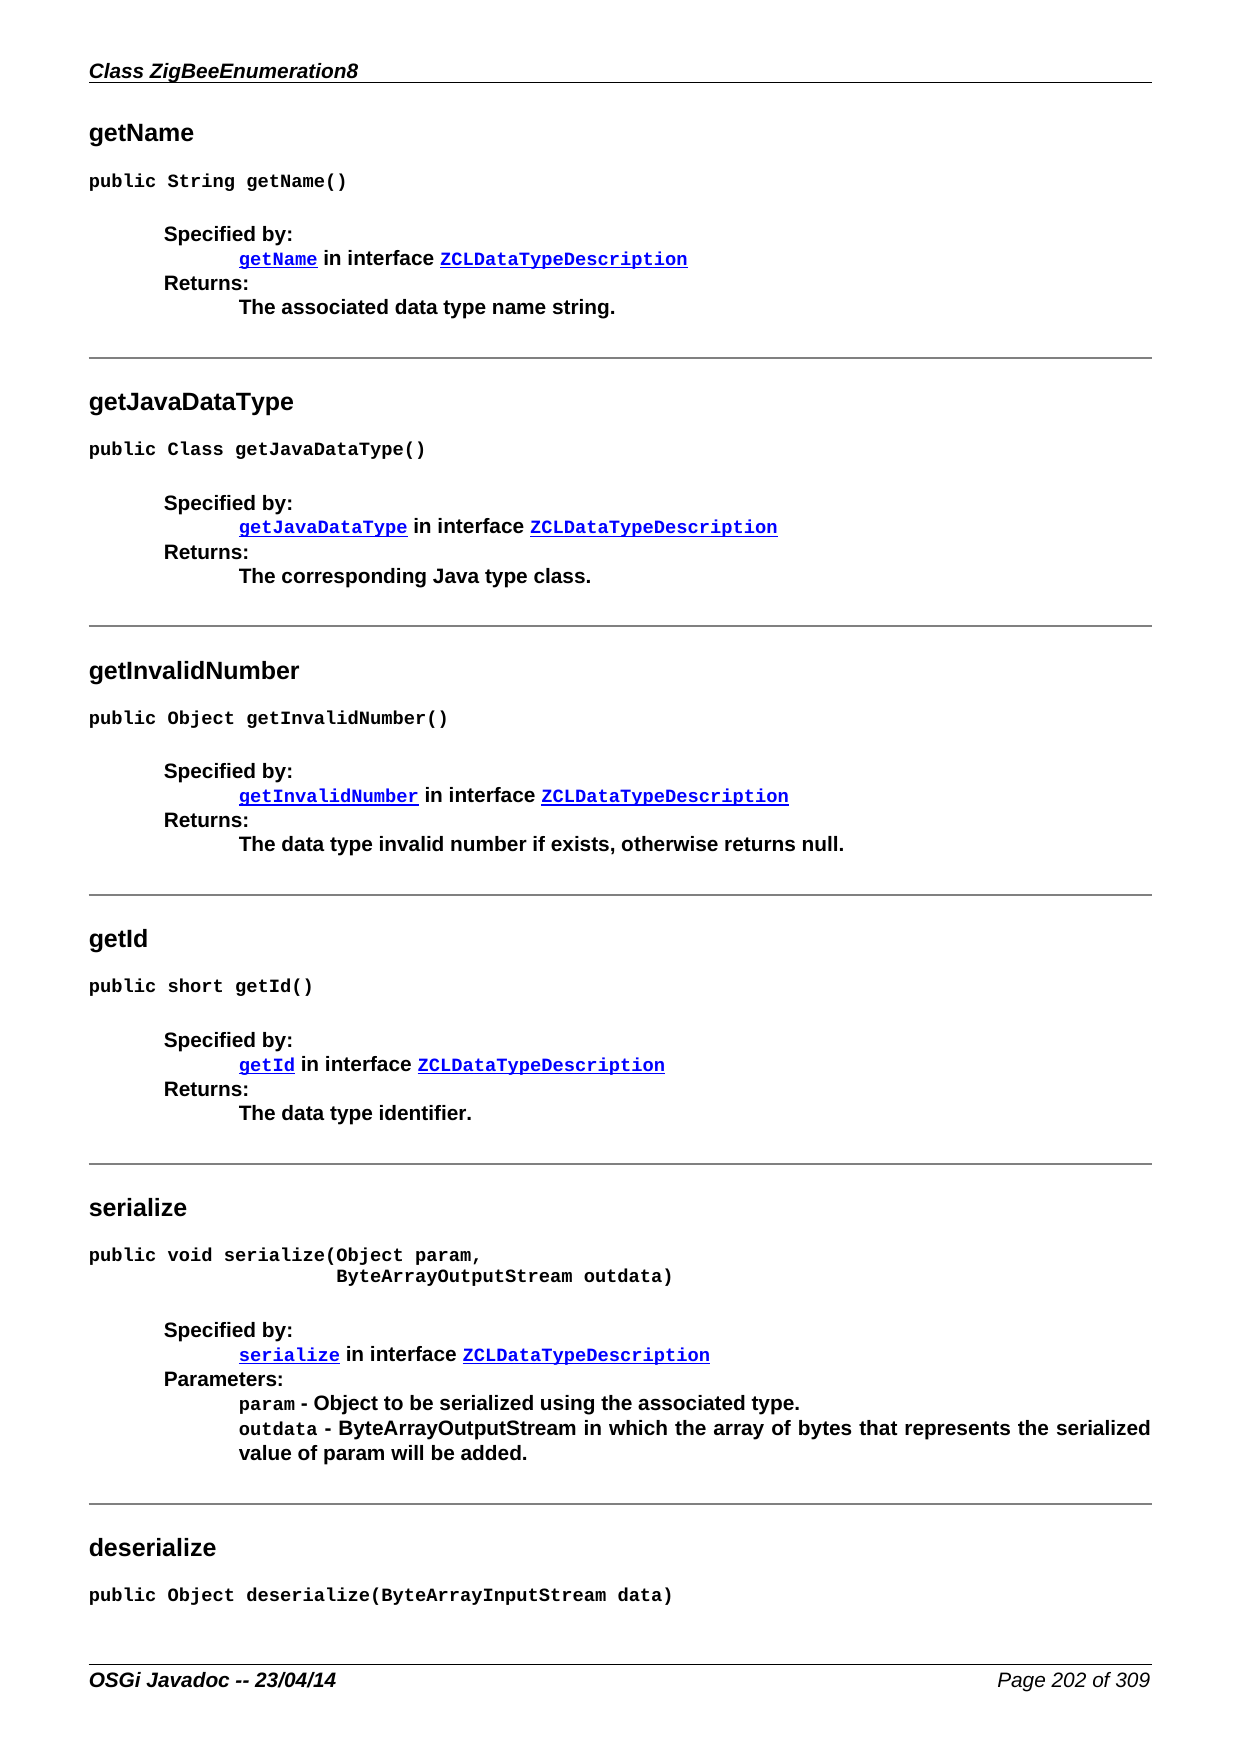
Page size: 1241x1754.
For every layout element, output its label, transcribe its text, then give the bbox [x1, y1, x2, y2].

text Specified by: [163, 222, 1152, 246]
subtitle getJavaDataType [88, 387, 1152, 416]
text The data type invalid number if exists, otherwise returns null. [238, 832, 1152, 856]
text The corresponding Java type class. [238, 563, 1152, 587]
text public void serialize(Object param, ByteArrayOutputStream outdata) [88, 1246, 1152, 1288]
text outdata - ByteArrayOutputStream in which the array of bytes that represents the serialized value of param will be added. [238, 1416, 1152, 1465]
text Returns: [163, 271, 1152, 295]
text getInvalidNumber in interface ZCLDataTypeDescription [238, 783, 1152, 808]
text Returns: [163, 808, 1152, 832]
text public Object getInvalidNumber() [88, 709, 1152, 730]
text public short getId() [88, 977, 1152, 998]
text Specified by: [163, 1318, 1152, 1342]
text Specified by: [163, 1028, 1152, 1052]
text Specified by: [163, 759, 1152, 783]
subtitle getInvalidNumber [88, 656, 1152, 684]
text getId in interface ZCLDataTypeDescription [238, 1052, 1152, 1077]
text getJavaDataType in interface ZCLDataTypeDescription [238, 514, 1152, 539]
subtitle serialize [88, 1193, 1152, 1222]
text param - Object to be serialized using the associated type. [238, 1391, 1152, 1416]
text Parameters: [163, 1367, 1152, 1391]
text public String getName() [88, 171, 1152, 193]
subtitle getName [88, 118, 1152, 147]
text The associated data type name string. [238, 295, 1152, 319]
text serialize in interface ZCLDataTypeDescription [238, 1342, 1152, 1367]
text The data type identifier. [238, 1101, 1152, 1125]
text public Class getJavaDataType() [88, 440, 1152, 461]
subtitle deserialize [88, 1533, 1152, 1562]
text Specified by: [163, 490, 1152, 514]
text public Object deserialize(ByteArrayInputStream data) [88, 1586, 1152, 1607]
text Returns: [163, 1077, 1152, 1101]
text getName in interface ZCLDataTypeDescription [238, 246, 1152, 271]
subtitle getId [88, 924, 1152, 953]
text Returns: [163, 539, 1152, 563]
